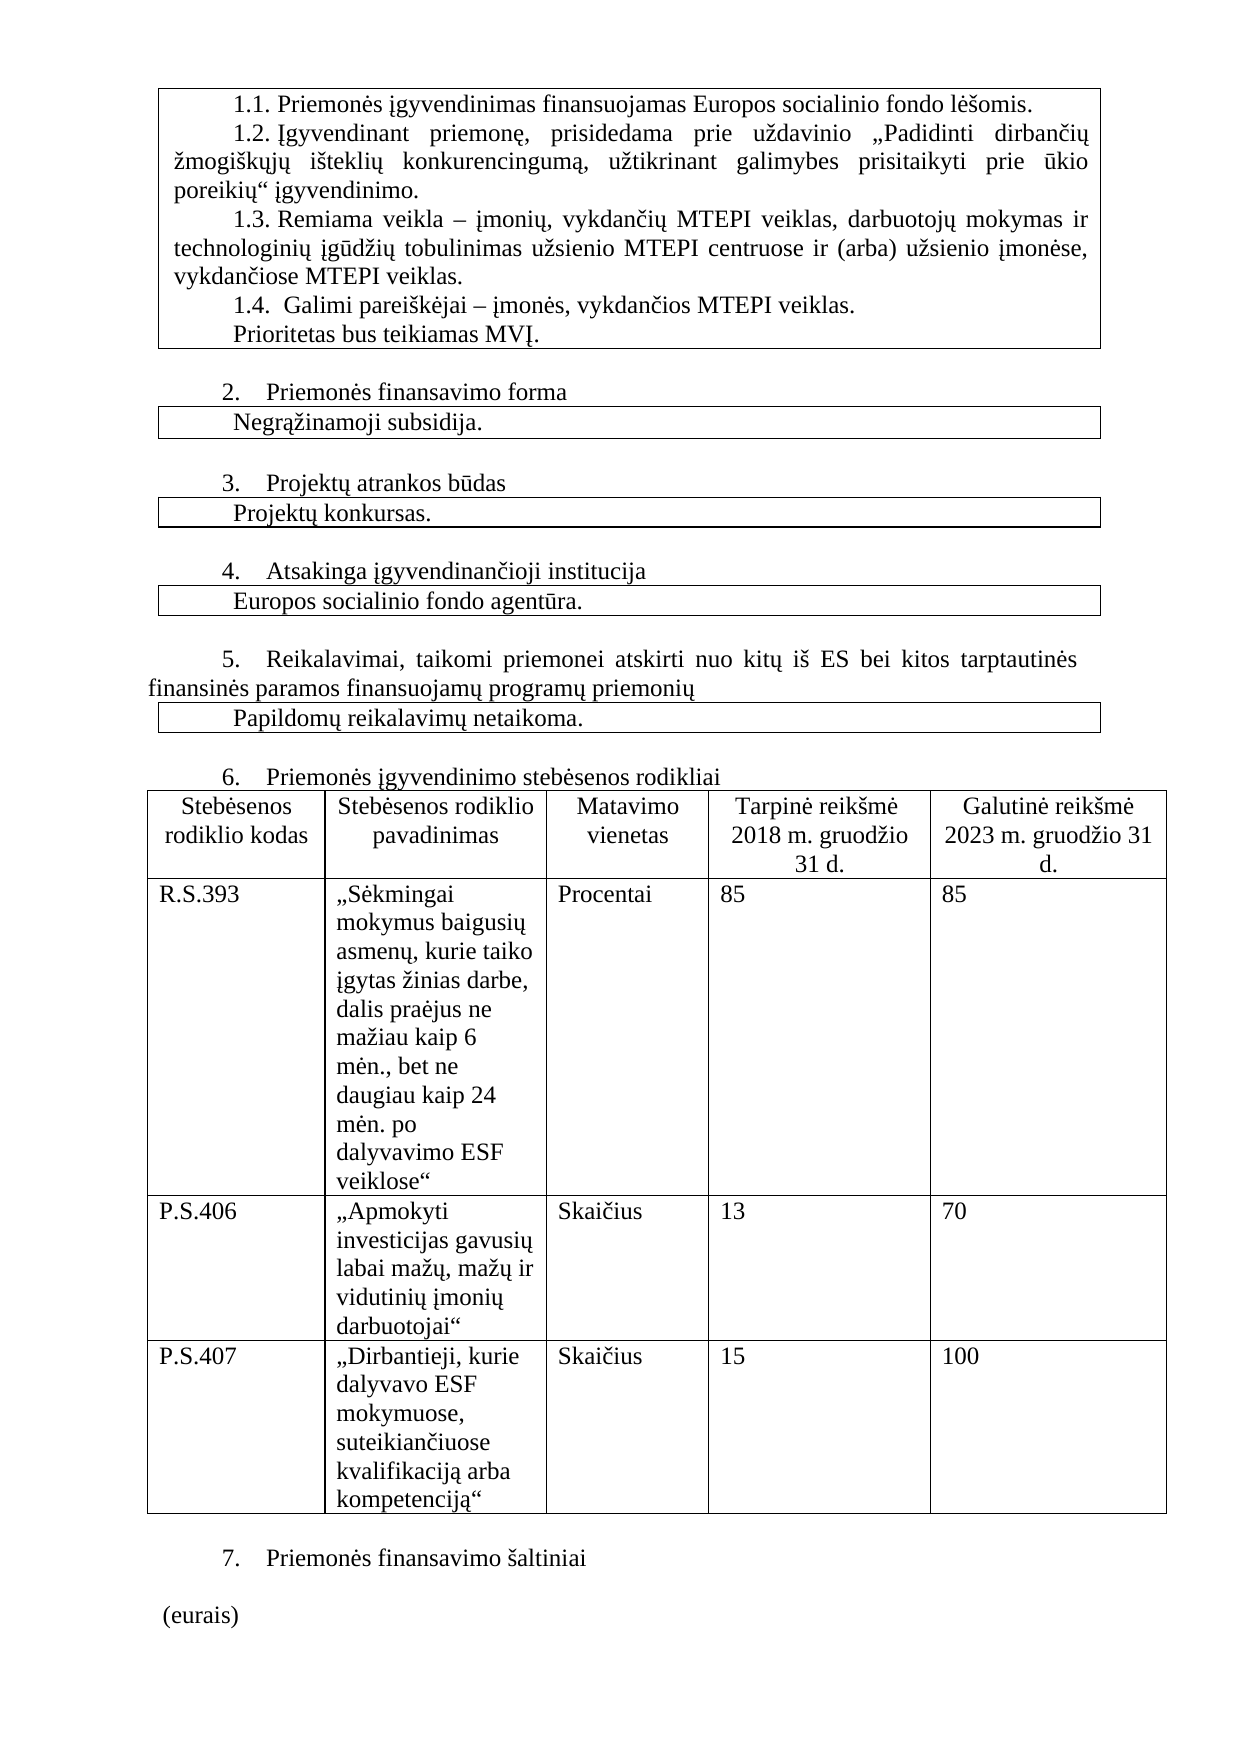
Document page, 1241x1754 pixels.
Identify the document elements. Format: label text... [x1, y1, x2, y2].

table_cell Skaičius [547, 1196, 708, 1340]
table_cell 15 [709, 1341, 930, 1513]
table_cell Skaičius [547, 1341, 708, 1513]
text 4. Atsakinga įgyvendinančioji institucija [222, 556, 1078, 585]
table_header Matavimo vienetas [547, 791, 708, 878]
table_header Europos socialinio fondo agentūra. [159, 586, 1100, 615]
table_header Stebėsenos rodiklio kodas [148, 791, 324, 878]
table_cell „Dirbantieji, kurie dalyvavo ESF mokymuose, suteikiančiuose kvalifikaciją arba kompetenciją“ [326, 1341, 546, 1513]
table_header Negrąžinamoji subsidija. [159, 407, 1100, 438]
table_cell Procentai [547, 879, 708, 1195]
text 5. Reikalavimai, taikomi priemonei atskirti nuo kitų iš ES bei kitos tarptautinės finansinės paramos finansuojamų programų priemonių [148, 644, 1078, 702]
table_cell „Apmokyti investicijas gavusių labai mažų, mažų ir vidutinių įmonių darbuotojai“ [326, 1196, 546, 1340]
table_cell P.S.407 [148, 1341, 324, 1513]
table_header Stebėsenos rodiklio pavadinimas [326, 791, 546, 878]
table_cell 13 [709, 1196, 930, 1340]
table_cell 1.3. Remiama veikla – įmonių, vykdančių MTEPI veiklas, darbuotojų mokymas ir technologinių įgūdžių tobulinimas užsienio MTEPI centruose ir (arba) užsienio įmonėse, vykdančiose MTEPI veiklas. [159, 204, 1100, 290]
table_cell 100 [931, 1341, 1166, 1513]
table_header Projektų konkursas. [159, 498, 1100, 526]
text 2. Priemonės finansavimo forma [222, 377, 1078, 406]
text 7. Priemonės finansavimo šaltiniai [222, 1543, 1078, 1572]
table_header Papildomų reikalavimų netaikoma. [159, 703, 1100, 732]
table_cell P.S.406 [148, 1196, 324, 1340]
table_header Galutinė reikšmė 2023 m. gruodžio 31 d. [931, 791, 1166, 878]
table_cell 1.4. Galimi pareiškėjai – įmonės, vykdančios MTEPI veiklas. Prioritetas bus teikiamas MVĮ. [159, 290, 1100, 348]
table_cell 85 [709, 879, 930, 1195]
table_header 1.1. Priemonės įgyvendinimas finansuojamas Europos socialinio fondo lėšomis. [159, 89, 1100, 118]
table_cell 70 [931, 1196, 1166, 1340]
table_header Tarpinė reikšmė 2018 m. gruodžio 31 d. [709, 791, 930, 878]
text (eurais) [148, 1572, 800, 1629]
table_cell 1.2. Įgyvendinant priemonę, prisidedama prie uždavinio „Padidinti dirbančių žmogiškųjų išteklių konkurencingumą, užtikrinant galimybes prisitaikyti prie ūkio poreikių“ įgyvendinimo. [159, 118, 1100, 204]
text 3. Projektų atrankos būdas [222, 468, 1078, 497]
table_cell R.S.393 [148, 879, 324, 1195]
table_cell 85 [931, 879, 1166, 1195]
text 6. Priemonės įgyvendinimo stebėsenos rodikliai [222, 762, 1078, 790]
table_cell „Sėkmingai mokymus baigusių asmenų, kurie taiko įgytas žinias darbe, dalis praėjus ne mažiau kaip 6 mėn., bet ne daugiau kaip 24 mėn. po dalyvavimo ESF veiklose“ [326, 879, 546, 1195]
